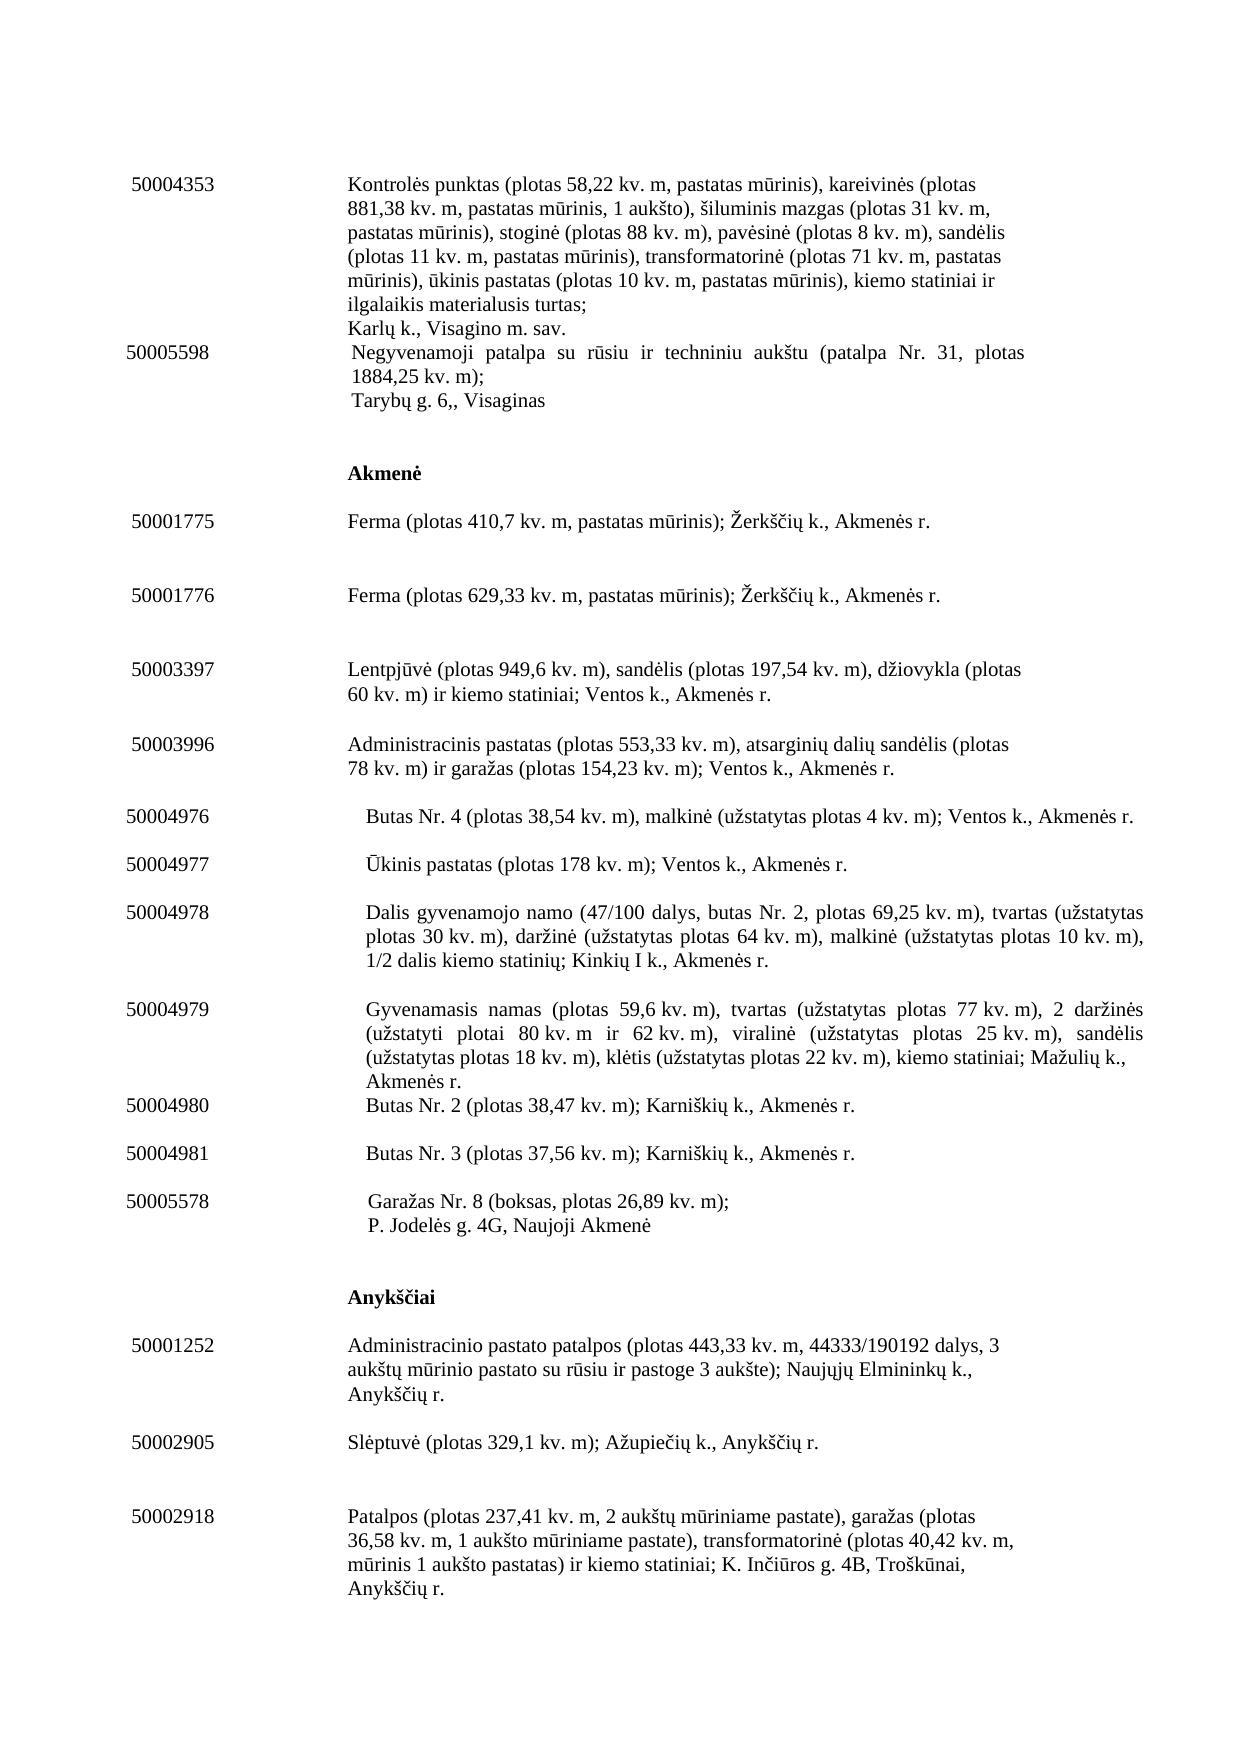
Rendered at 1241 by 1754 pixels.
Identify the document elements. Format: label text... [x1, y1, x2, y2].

table_cell [1170, 583, 1211, 633]
table_cell [1170, 1093, 1211, 1141]
table_cell 50004976 [115, 804, 336, 852]
table_cell [1163, 1285, 1170, 1309]
table_cell [115, 436, 1155, 461]
table_cell [1155, 485, 1163, 509]
table_cell 50002905 [115, 1430, 336, 1480]
table_cell [1163, 1309, 1170, 1333]
table_cell [1155, 461, 1163, 484]
table_cell [1155, 1333, 1163, 1406]
table_cell [1163, 1261, 1170, 1285]
table_cell [1037, 340, 1148, 436]
table_cell [115, 708, 1155, 732]
table_cell [1170, 633, 1211, 657]
table_cell [1155, 340, 1163, 436]
table_cell 50003996 [115, 732, 336, 804]
table_cell [1163, 1480, 1170, 1504]
table_cell Akmenė [336, 461, 1155, 484]
table_cell [1155, 1093, 1163, 1141]
table_cell [1155, 509, 1163, 559]
table_cell [1155, 1430, 1163, 1480]
table_cell [1163, 1189, 1170, 1261]
table_cell [1170, 148, 1211, 172]
table_cell [1037, 583, 1148, 633]
table_cell [1163, 436, 1170, 461]
table_cell [1163, 509, 1170, 559]
table_cell [1170, 509, 1211, 559]
table_cell [1155, 633, 1163, 657]
table_cell [1170, 900, 1211, 996]
table_cell 50001775 [115, 509, 336, 559]
table_cell [1155, 1141, 1163, 1189]
table_cell [1170, 436, 1211, 461]
table_cell [1163, 1333, 1170, 1406]
table_cell [1163, 1504, 1170, 1600]
table_cell [1155, 658, 1163, 708]
table_cell [115, 559, 1155, 583]
table_cell [1163, 996, 1170, 1093]
table_cell [1163, 708, 1170, 732]
table_cell [1155, 852, 1163, 900]
table_cell [1155, 559, 1163, 583]
table_cell Gyvenamasis namas (plotas 59,6 kv. m), tvartas (užstatytas plotas 77 kv. m), 2 daržinės (užstatyti plotai 80 kv. m ir 62 kv. m), viralinė (užstatytas plotas 25 kv. m), sandėlis (užstatytas plotas 18 kv. m), klėtis (užstatytas plotas 22 kv. m), kiemo statiniai; Mažulių k., Akmenės r. [336, 996, 1155, 1093]
table_cell [1170, 1504, 1211, 1600]
table_cell [1037, 1430, 1148, 1480]
table_cell [1155, 1285, 1163, 1309]
table_cell [1155, 1504, 1163, 1600]
table_cell Garažas Nr. 8 (boksas, plotas 26,89 kv. m); P. Jodelės g. 4G, Naujoji Akmenė [336, 1189, 1155, 1261]
table_cell 50004981 [115, 1141, 336, 1189]
table_cell [1170, 1261, 1211, 1285]
table_cell [1155, 1309, 1163, 1333]
table_cell [1170, 559, 1211, 583]
table_cell [1163, 900, 1170, 996]
table_cell Slėptuvė (plotas 329,1 kv. m); Ažupiečių k., Anykščių r. [336, 1430, 1037, 1480]
table_cell Administracinis pastatas (plotas 553,33 kv. m), atsarginių dalių sandėlis (plotas 78 kv. m) ir garažas (plotas 154,23 kv. m); Ventos k., Akmenės r. [336, 732, 1037, 804]
table_cell Dalis gyvenamojo namo (47/100 dalys, butas Nr. 2, plotas 69,25 kv. m), tvartas (užstatytas plotas 30 kv. m), daržinė (užstatytas plotas 64 kv. m), malkinė (užstatytas plotas 10 kv. m), 1/2 dalis kiemo statinių; Kinkių I k., Akmenės r. [336, 900, 1155, 996]
table_cell [1163, 583, 1170, 633]
table_cell [115, 485, 1155, 509]
table_cell Anykščiai [336, 1285, 1155, 1309]
table_cell 50005578 [115, 1189, 336, 1261]
table_cell [1163, 148, 1170, 172]
table_cell [1170, 1600, 1211, 1624]
table_cell [115, 1261, 1155, 1285]
table_cell [1155, 172, 1163, 340]
table_cell [1148, 172, 1155, 340]
table_cell 50001776 [115, 583, 336, 633]
table_cell Butas Nr. 2 (plotas 38,47 kv. m); Karniškių k., Akmenės r. [336, 1093, 1155, 1141]
table_cell Ferma (plotas 410,7 kv. m, pastatas mūrinis); Žerkščių k., Akmenės r. [336, 509, 1037, 559]
table_cell Lentpjūvė (plotas 949,6 kv. m), sandėlis (plotas 197,54 kv. m), džiovykla (plotas 60 kv. m) ir kiemo statiniai; Ventos k., Akmenės r. [336, 658, 1037, 708]
table_cell [1170, 1480, 1211, 1504]
table_cell [1163, 1141, 1170, 1189]
table_cell [115, 1600, 1155, 1624]
table_cell Butas Nr. 4 (plotas 38,54 kv. m), malkinė (užstatytas plotas 4 kv. m); Ventos k., Akmenės r. [336, 804, 1155, 852]
table_cell [1155, 1261, 1163, 1285]
table_cell [1170, 1430, 1211, 1480]
table_cell [1163, 852, 1170, 900]
table_cell [1163, 172, 1170, 340]
table_cell [1037, 658, 1148, 708]
table_cell Butas Nr. 3 (plotas 37,56 kv. m); Karniškių k., Akmenės r. [336, 1141, 1155, 1189]
table_cell [1170, 804, 1211, 852]
table_cell [115, 461, 336, 484]
table_cell [115, 1406, 1155, 1429]
table_cell [1155, 436, 1163, 461]
table_cell [1170, 1333, 1211, 1406]
table_cell 50004979 [115, 996, 336, 1093]
table_cell [1155, 1189, 1163, 1261]
table_cell [1155, 148, 1163, 172]
table_cell [1170, 708, 1211, 732]
table_cell [1163, 633, 1170, 657]
table_cell 50003397 [115, 658, 336, 708]
table_cell Administracinio pastato patalpos (plotas 443,33 kv. m, 44333/190192 dalys, 3 aukštų mūrinio pastato su rūsiu ir pastoge 3 aukšte); Naujųjų Elmininkų k., Anykščių r. [336, 1333, 1037, 1406]
table_cell [1170, 1406, 1211, 1429]
table_cell [115, 633, 1155, 657]
table_cell [1148, 1430, 1155, 1480]
table_cell [1037, 1504, 1148, 1600]
table_cell [1155, 732, 1163, 804]
table_cell [115, 1480, 1155, 1504]
table_cell [1170, 1141, 1211, 1189]
table_cell [1170, 732, 1211, 804]
table_cell [1163, 658, 1170, 708]
table_cell [1148, 1333, 1155, 1406]
table_cell [115, 1285, 336, 1309]
table_cell [1163, 559, 1170, 583]
table_cell [1170, 461, 1211, 484]
table_cell [1155, 996, 1163, 1093]
table_cell [1155, 583, 1163, 633]
table_cell Negyvenamoji patalpa su rūsiu ir techniniu aukštu (patalpa Nr. 31, plotas 1884,25 kv. m); Tarybų g. 6,, Visaginas [336, 340, 1037, 436]
table_cell [1170, 1189, 1211, 1261]
table_cell [1155, 900, 1163, 996]
table_cell [1037, 732, 1148, 804]
table_cell [1155, 708, 1163, 732]
table_cell [1170, 1285, 1211, 1309]
table_cell [115, 1309, 1155, 1333]
table_cell 50004978 [115, 900, 336, 996]
table_cell Ūkinis pastatas (plotas 178 kv. m); Ventos k., Akmenės r. [336, 852, 1155, 900]
table_cell [1163, 732, 1170, 804]
table_cell [1037, 509, 1148, 559]
table_cell Ferma (plotas 629,33 kv. m, pastatas mūrinis); Žerkščių k., Akmenės r. [336, 583, 1037, 633]
table_cell [1155, 1406, 1163, 1429]
table_cell [1148, 583, 1155, 633]
table_cell [1170, 1309, 1211, 1333]
table_cell [1148, 340, 1155, 436]
table_cell Patalpos (plotas 237,41 kv. m, 2 aukštų mūriniame pastate), garažas (plotas 36,58 kv. m, 1 aukšto mūriniame pastate), transformatorinė (plotas 40,42 kv. m, mūrinis 1 aukšto pastatas) ir kiemo statiniai; K. Inčiūros g. 4B, Troškūnai, Anykščių r. [336, 1504, 1037, 1600]
table_cell [1163, 1093, 1170, 1141]
table_cell [1170, 996, 1211, 1093]
table_cell Kontrolės punktas (plotas 58,22 kv. m, pastatas mūrinis), kareivinės (plotas 881,38 kv. m, pastatas mūrinis, 1 aukšto), šiluminis mazgas (plotas 31 kv. m, pastatas mūrinis), stoginė (plotas 88 kv. m), pavėsinė (plotas 8 kv. m), sandėlis (plotas 11 kv. m, pastatas mūrinis), transformatorinė (plotas 71 kv. m, pastatas mūrinis), ūkinis pastatas (plotas 10 kv. m, pastatas mūrinis), kiemo statiniai ir ilgalaikis materialusis turtas; Karlų k., Visagino m. sav. [336, 172, 1037, 340]
table_cell [1170, 852, 1211, 900]
table_cell [1163, 1406, 1170, 1429]
table_cell [1155, 1480, 1163, 1504]
table_cell 50001252 [115, 1333, 336, 1406]
table_cell [1155, 1600, 1163, 1624]
table_cell [1170, 172, 1211, 340]
table_cell 50004353 [115, 172, 336, 340]
table_cell [1037, 1333, 1148, 1406]
table_cell [1163, 461, 1170, 484]
table_cell [1170, 658, 1211, 708]
table_cell [1148, 509, 1155, 559]
table_cell 50002918 [115, 1504, 336, 1600]
table_cell [1170, 485, 1211, 509]
table_cell 50005598 [115, 340, 336, 436]
table_cell [1163, 1600, 1170, 1624]
table_cell [1037, 172, 1148, 340]
table_cell [1148, 1504, 1155, 1600]
table_cell [1155, 804, 1163, 852]
table_cell [1148, 658, 1155, 708]
table_cell [1163, 804, 1170, 852]
table_cell [1163, 340, 1170, 436]
table_cell [115, 148, 1155, 172]
table_cell [1163, 485, 1170, 509]
table_cell 50004977 [115, 852, 336, 900]
table_cell [1170, 340, 1211, 436]
table_cell [1148, 732, 1155, 804]
table_cell [1163, 1430, 1170, 1480]
table_cell 50004980 [115, 1093, 336, 1141]
